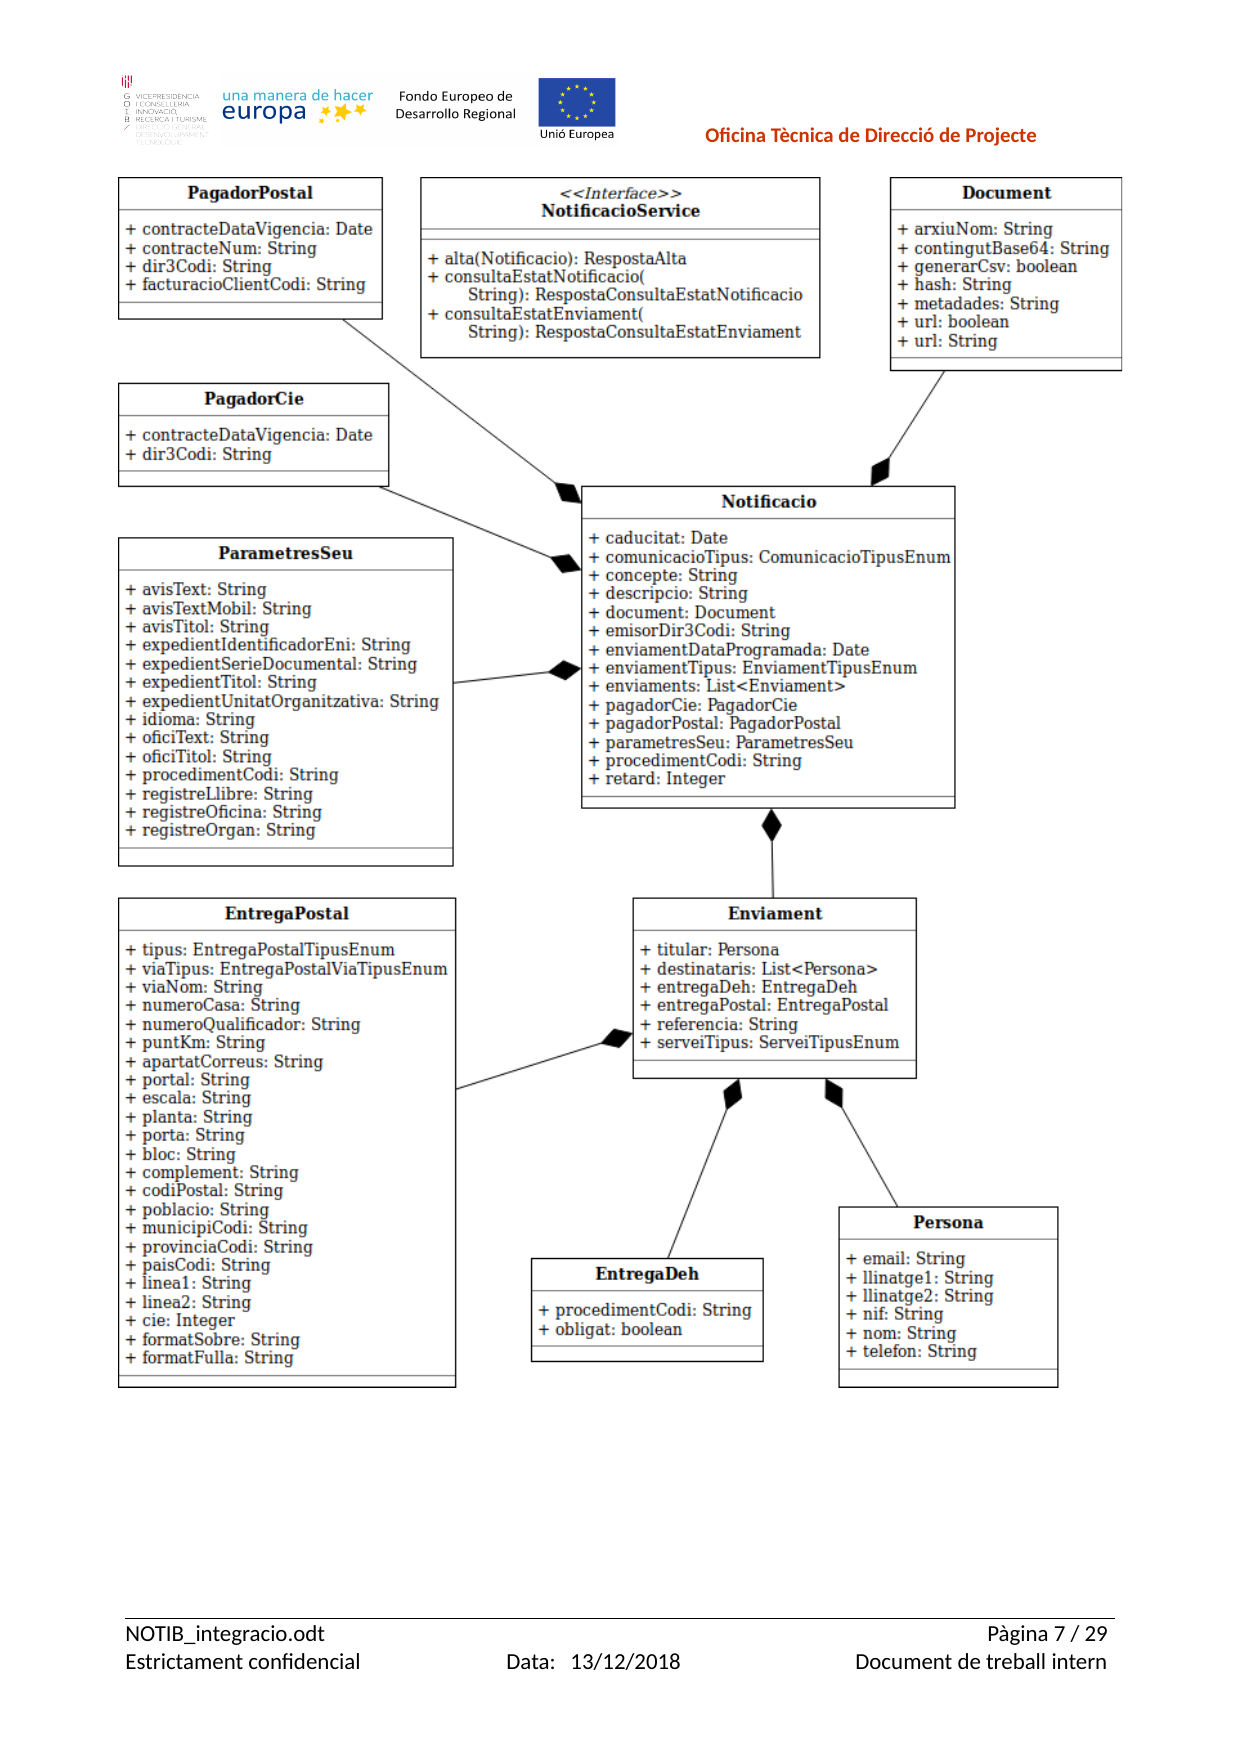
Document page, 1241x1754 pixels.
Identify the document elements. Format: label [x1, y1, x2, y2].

picture [118, 73, 213, 147]
picture [219, 73, 621, 147]
picture [118, 177, 1123, 1388]
